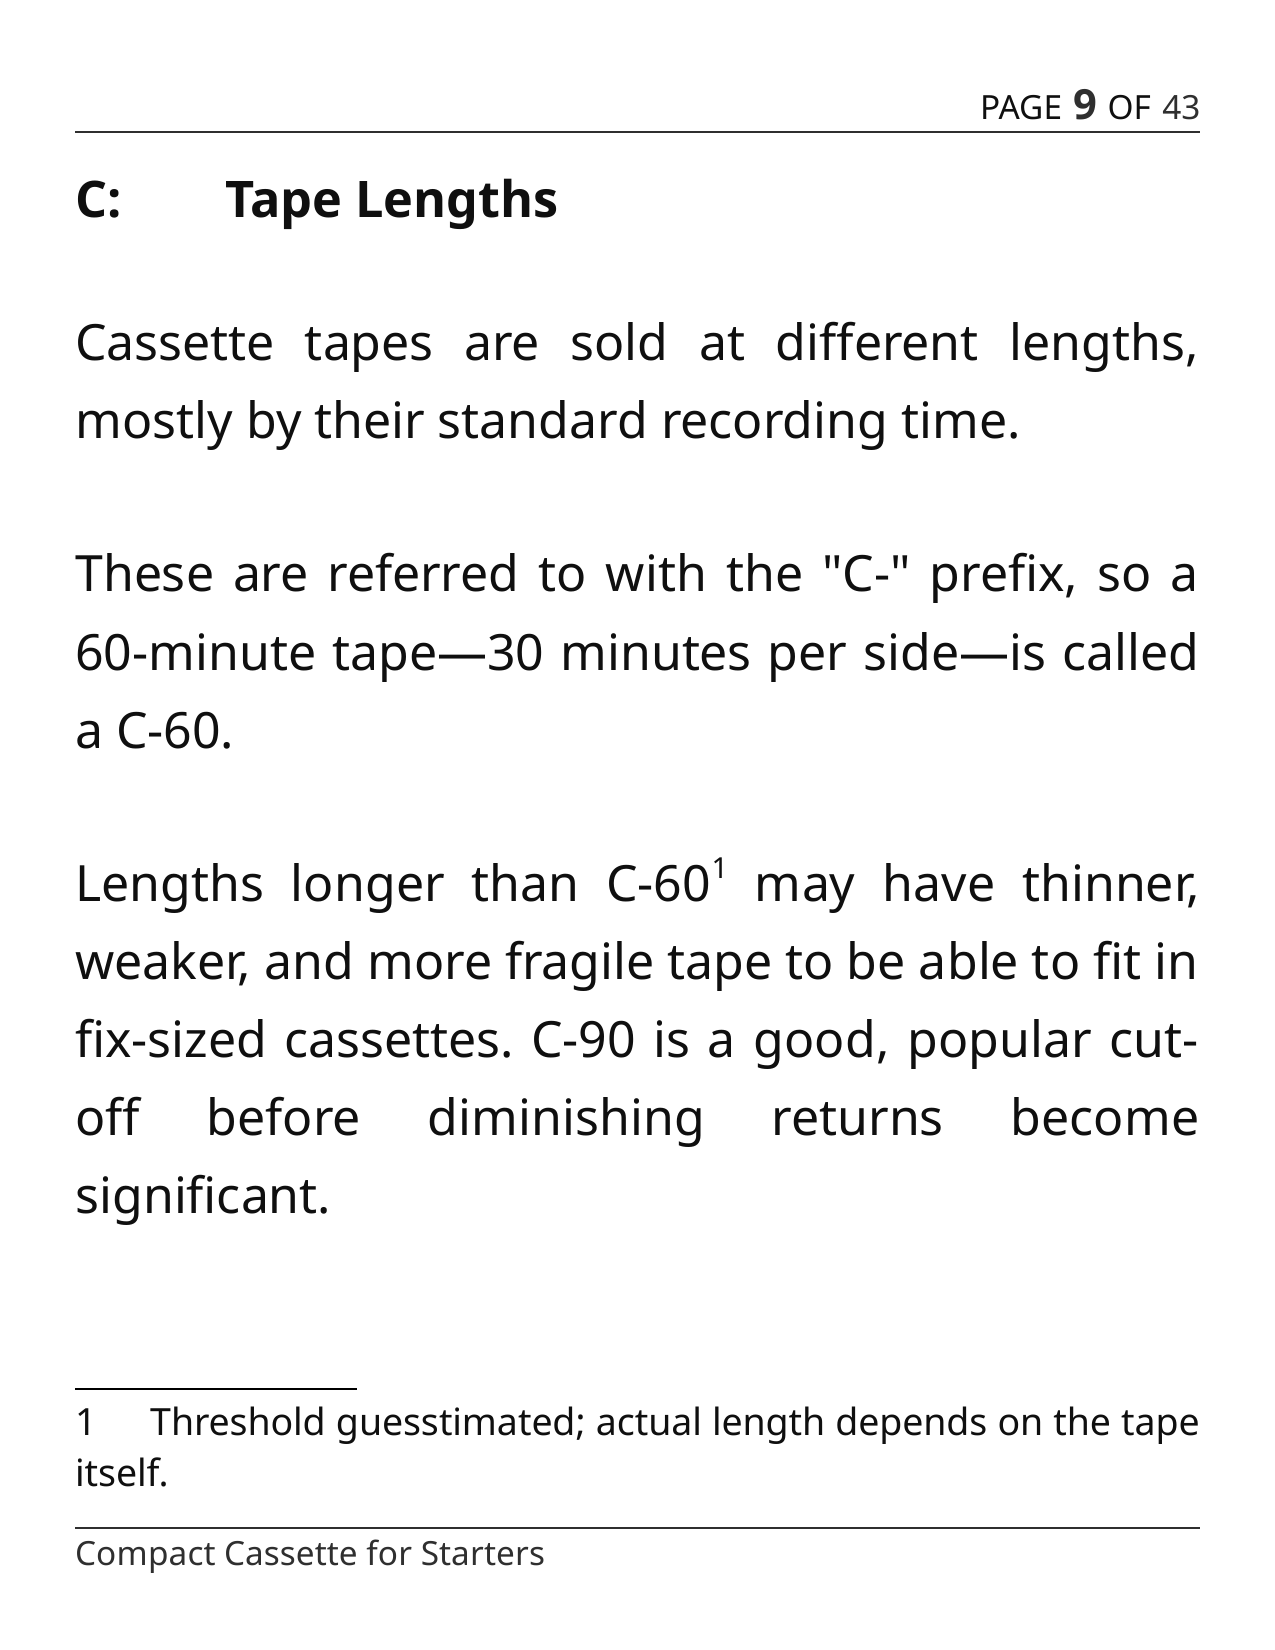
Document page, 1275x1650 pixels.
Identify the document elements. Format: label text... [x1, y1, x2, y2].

text Cassette tapes are sold at different lengths, mostly by their standard recording time. [75, 307, 1200, 453]
subtitle C: Tape Lengths [75, 163, 1200, 232]
text Lengths longer than C-60 may have thinner, weaker, and more fragile tape to be able to fit in fix-sized cassettes. C-90 is a good, popular cut-off before diminishing returns become significant. [75, 848, 1200, 1228]
text These are referred to with the "C-" prefix, so a 60-minute tape—30 minutes per side—is called a C-60. [75, 538, 1200, 762]
text Threshold guesstimated; actual length depends on the tape itself. [75, 1395, 1200, 1497]
